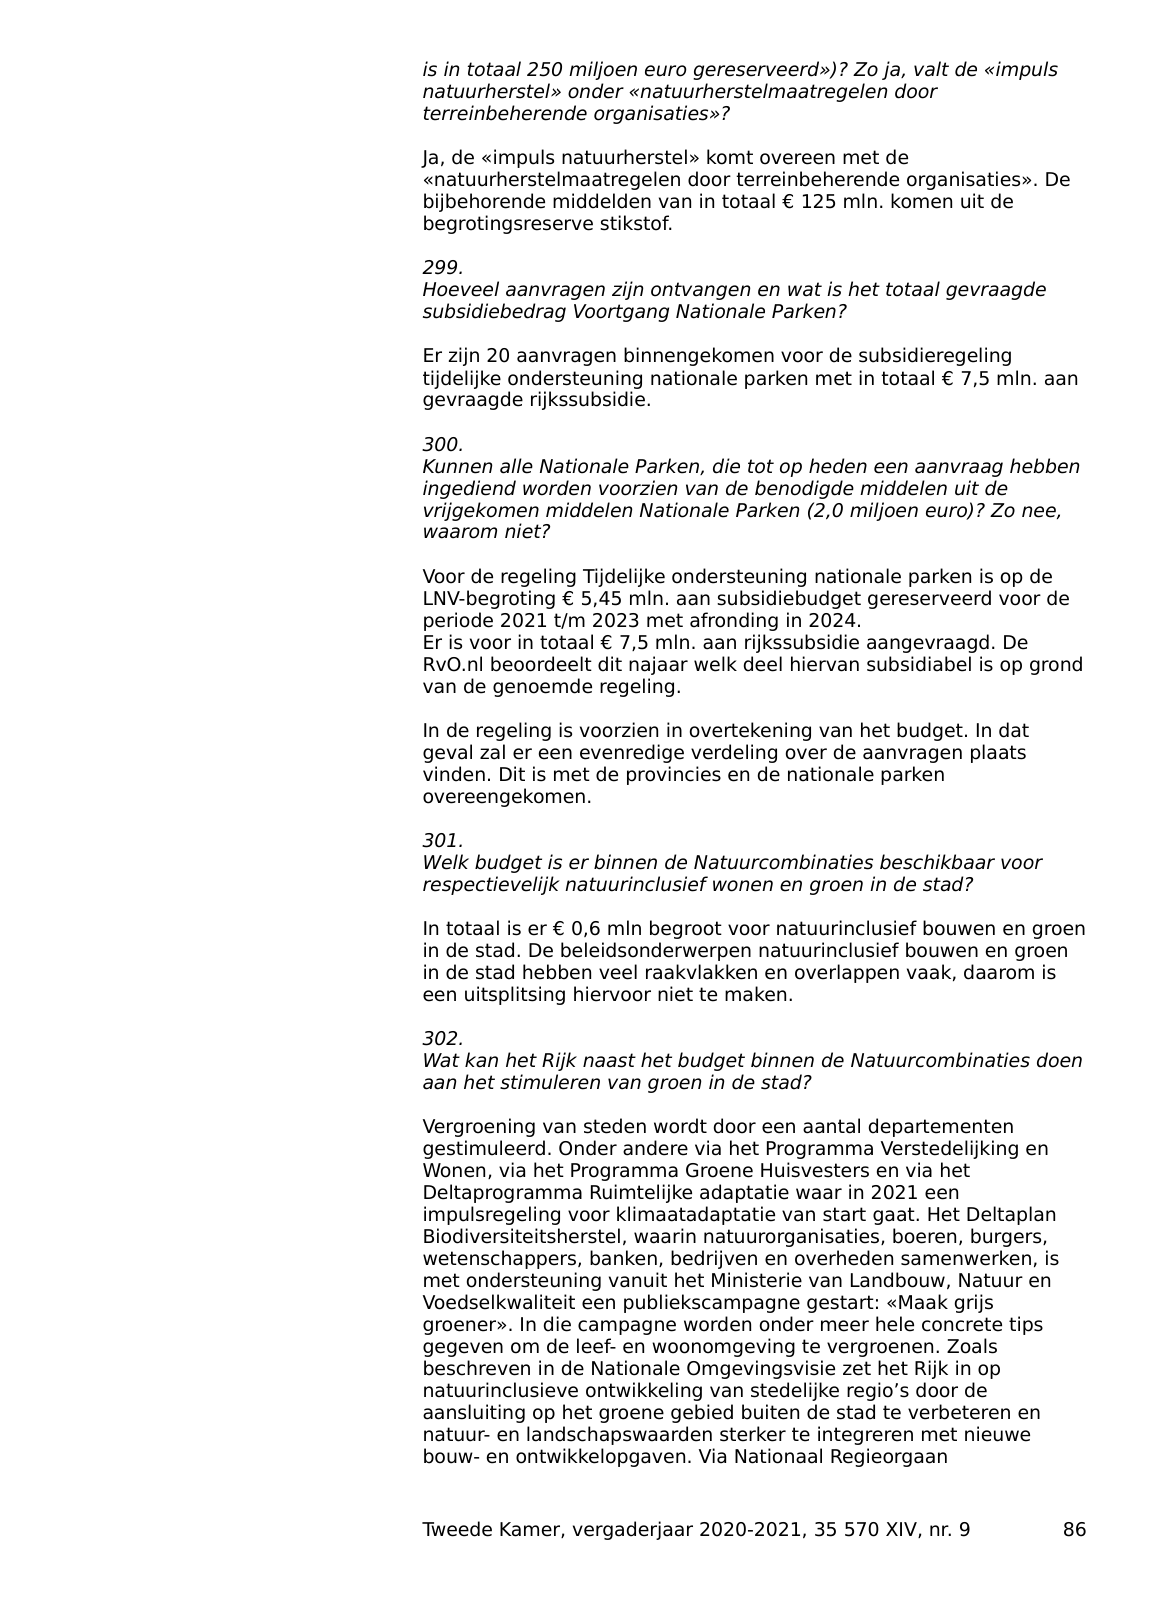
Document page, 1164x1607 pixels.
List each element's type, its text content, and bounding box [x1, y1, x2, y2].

text Vergroening van steden wordt door een aantal departementen gestimuleerd. Onder andere via het Programma Verstedelijking en Wonen, via het Programma Groene Huisvesters en via het Deltaprogramma Ruimtelijke adaptatie waar in 2021 een impulsregeling voor klimaatadaptatie van start gaat. Het Deltaplan Biodiversiteitsherstel, waarin natuurorganisaties, boeren, burgers, wetenschappers, banken, bedrijven en overheden samenwerken, is met ondersteuning vanuit het Ministerie van Landbouw, Natuur en Voedselkwaliteit een publiekscampagne gestart: «Maak grijs groener». In die campagne worden onder meer hele concrete tips gegeven om de leef- en woonomgeving te vergroenen. Zoals beschreven in de Nationale Omgevingsvisie zet het Rijk in op natuurinclusieve ontwikkeling van stedelijke regio’s door de aansluiting op het groene gebied buiten de stad te verbeteren en natuur- en landschapswaarden sterker te integreren met nieuwe bouw- en ontwikkelopgaven. Via Nationaal Regieorgaan [422, 1116, 1087, 1468]
text Hoeveel aanvragen zijn ontvangen en wat is het totaal gevraagde subsidiebedrag Voortgang Nationale Parken? [422, 279, 1087, 323]
text In de regeling is voorzien in overtekening van het budget. In dat geval zal er een evenredige verdeling over de aanvragen plaats vinden. Dit is met de provincies en de nationale parken overeengekomen. [422, 720, 1087, 808]
text Welk budget is er binnen de Natuurcombinaties beschikbaar voor respectievelijk natuurinclusief wonen en groen in de stad? [422, 852, 1087, 896]
text is in totaal 250 miljoen euro gereserveerd»)? Zo ja, valt de «impuls natuurherstel» onder «natuurherstelmaatregelen door terreinbeherende organisaties»? [422, 59, 1087, 125]
text 300. [422, 433, 1087, 456]
text Wat kan het Rijk naast het budget binnen de Natuurcombinaties doen aan het stimuleren van groen in de stad? [422, 1050, 1087, 1094]
text Er zijn 20 aanvragen binnengekomen voor de subsidieregeling tijdelijke ondersteuning nationale parken met in totaal € 7,5 mln. aan gevraagde rijkssubsidie. [422, 345, 1087, 411]
text 302. [422, 1028, 1087, 1050]
text In totaal is er € 0,6 mln begroot voor natuurinclusief bouwen en groen in de stad. De beleidsonderwerpen natuurinclusief bouwen en groen in de stad hebben veel raakvlakken en overlappen vaak, daarom is een uitsplitsing hiervoor niet te maken. [422, 918, 1087, 1006]
text Ja, de «impuls natuurherstel» komt overeen met de «natuurherstelmaatregelen door terreinbeherende organisaties». De bijbehorende middelden van in totaal € 125 mln. komen uit de begrotingsreserve stikstof. [422, 147, 1087, 235]
text Er is voor in totaal € 7,5 mln. aan rijkssubsidie aangevraagd. De RvO.nl beoordeelt dit najaar welk deel hiervan subsidiabel is op grond van de genoemde regeling. [422, 632, 1087, 697]
text 299. [422, 257, 1087, 279]
text Voor de regeling Tijdelijke ondersteuning nationale parken is op de LNV-begroting € 5,45 mln. aan subsidiebudget gereserveerd voor de periode 2021 t/m 2023 met afronding in 2024. [422, 566, 1087, 632]
text 301. [422, 830, 1087, 852]
text Kunnen alle Nationale Parken, die tot op heden een aanvraag hebben ingediend worden voorzien van de benodigde middelen uit de vrijgekomen middelen Nationale Parken (2,0 miljoen euro)? Zo nee, waarom niet? [422, 456, 1087, 543]
